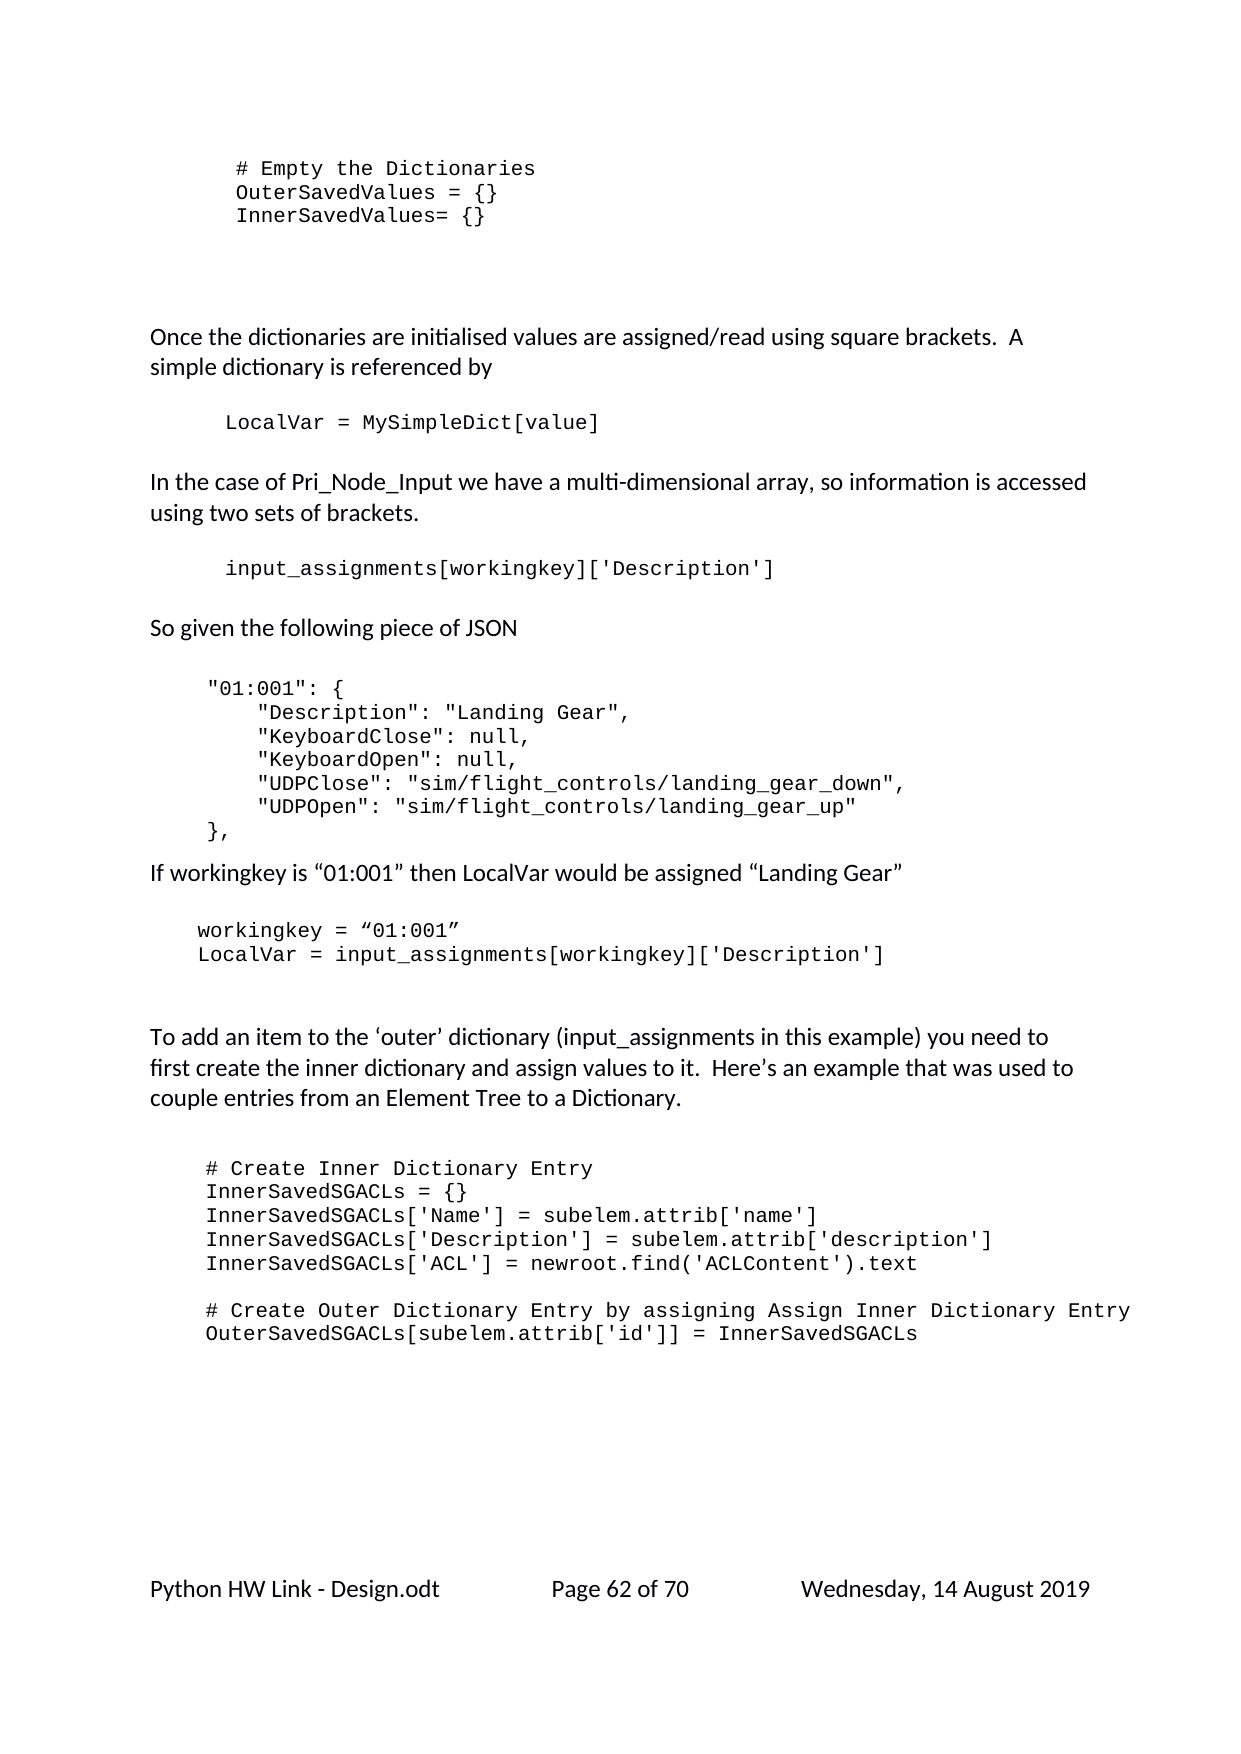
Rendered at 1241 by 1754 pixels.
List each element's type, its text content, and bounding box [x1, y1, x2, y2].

text If workingkey is “01:001” then LocalVar would be assigned “Landing Gear” [150, 673, 1090, 888]
text LocalVar = MySimpleDict[value] [150, 412, 1090, 436]
text input_assignments[workingkey]['Description'] [150, 558, 1090, 582]
text In the case of Pri_Node_Input we have a multi-dimensional array, so information is accessed using two sets of brackets. [150, 467, 1090, 528]
text To add an item to the ‘outer’ dictionary (input_assignments in this example) you need to first create the inner dictionary and assign values to it. Here’s an example that was used to couple entries from an Element Tree to a Dictionary. [150, 888, 1090, 1113]
text So given the following piece of JSON [150, 612, 1090, 643]
text Once the dictionaries are initialised values are assigned/read using square brackets. A simple dictionary is referenced by [150, 321, 1090, 382]
